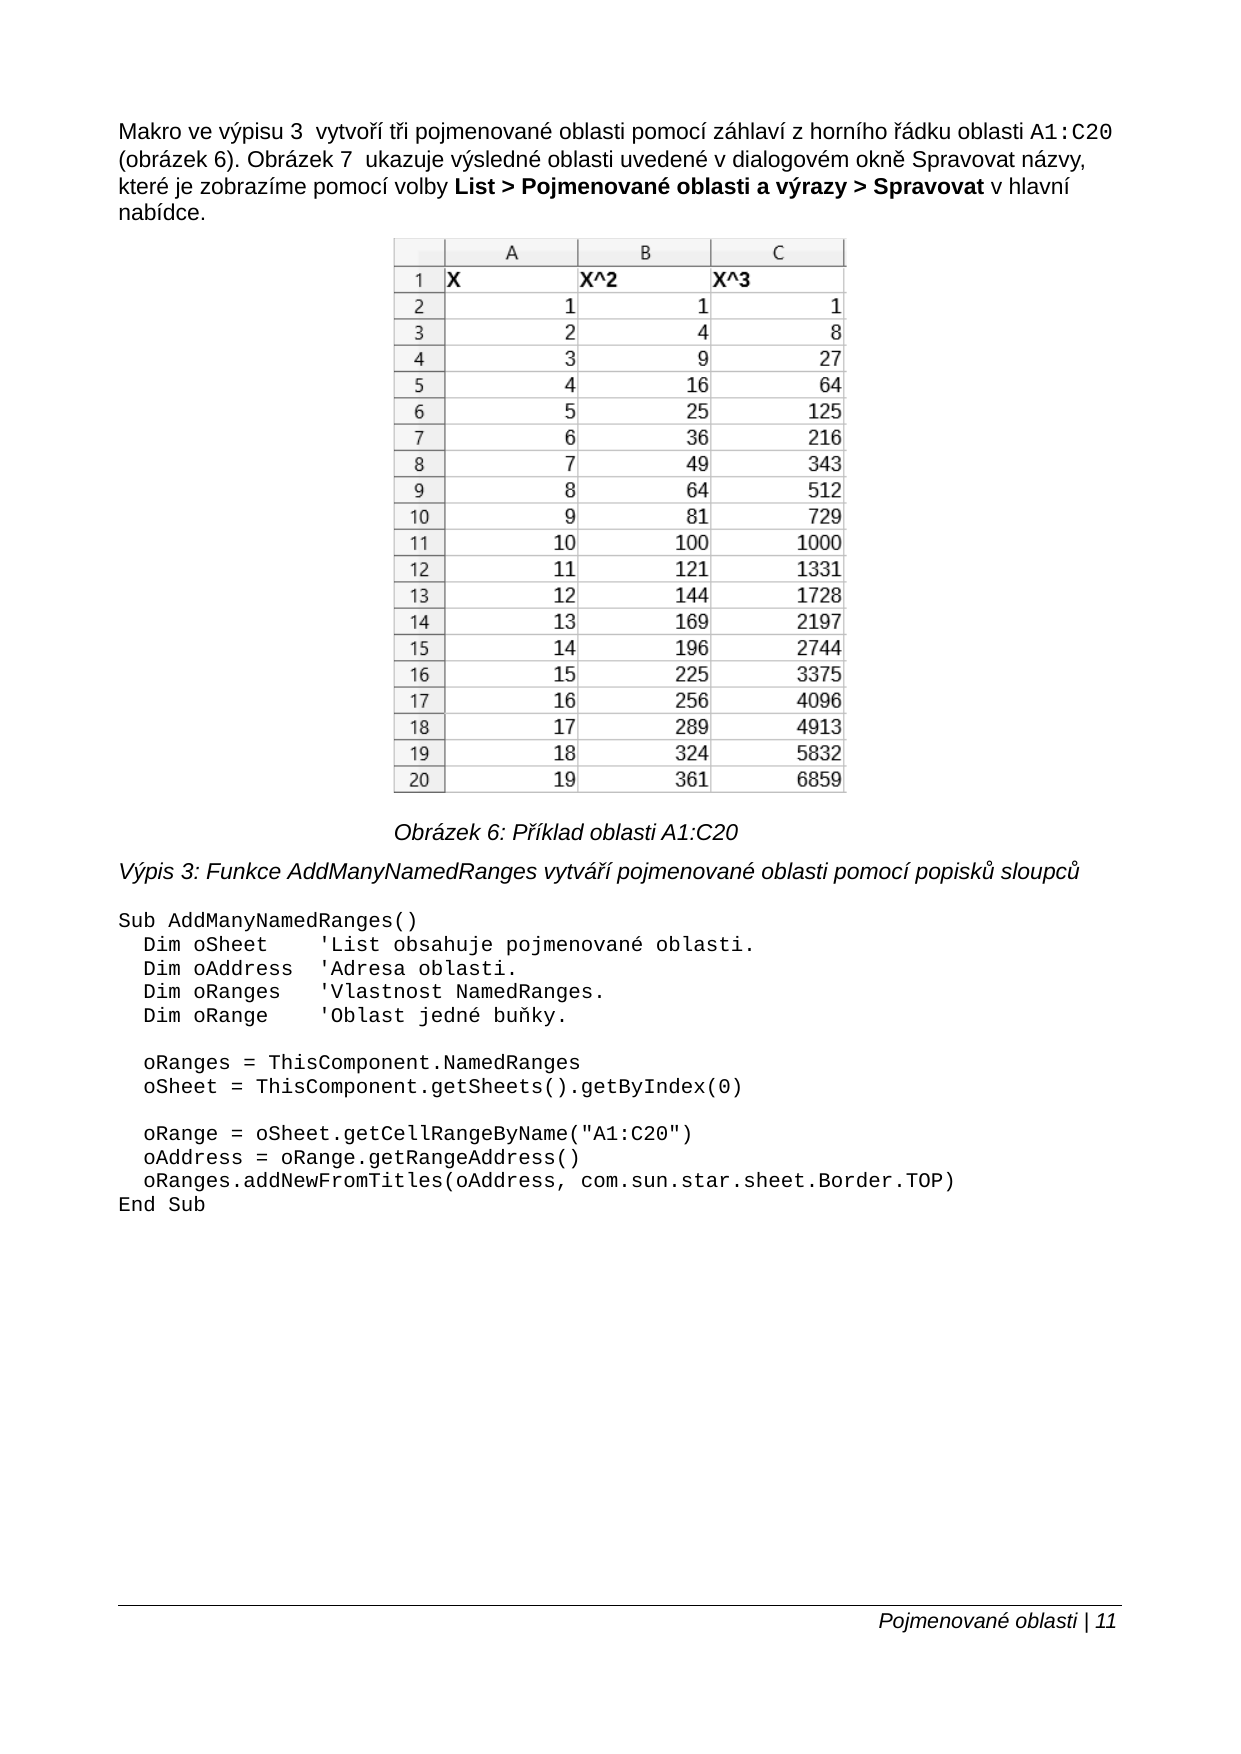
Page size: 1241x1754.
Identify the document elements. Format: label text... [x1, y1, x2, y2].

text Makro ve výpisu 3 vytvoří tři pojmenované oblasti pomocí záhlaví z horního řádku oblasti A1:C20 (obrázek 6). Obrázek 7 ukazuje výsledné oblasti uvedené v dialogovém okně Spravovat názvy, které je zobrazíme pomocí volby List > Pojmenované oblasti a výrazy > Spravovat v hlavní nabídce. [118, 118, 1122, 226]
text Dim oSheet 'List obsahuje pojmenované oblasti. [118, 934, 1122, 958]
text oRanges = ThisComponent.NamedRanges [118, 1052, 1122, 1076]
text Dim oRanges 'Vlastnost NamedRanges. [118, 981, 1122, 1005]
text Sub AddManyNamedRanges() [118, 910, 1122, 934]
text oAddress = oRange.getRangeAddress() [118, 1147, 1122, 1171]
text Dim oAddress 'Adresa oblasti. [118, 958, 1122, 981]
text Obrázek 6: Příklad oblasti A1:C20 [394, 793, 847, 846]
text Výpis 3: Funkce AddManyNamedRanges vytváří pojmenované oblasti pomocí popisků sloupců [118, 858, 1122, 884]
text End Sub [118, 1194, 1122, 1218]
text oSheet = ThisComponent.getSheets().getByIndex(0) [118, 1076, 1122, 1099]
text oRange = oSheet.getCellRangeByName("A1:C20") [118, 1123, 1122, 1147]
text oRanges.addNewFromTitles(oAddress, com.sun.star.sheet.Border.TOP) [118, 1171, 1122, 1194]
picture [393, 238, 847, 793]
text Dim oRange 'Oblast jedné buňky. [118, 1005, 1122, 1029]
